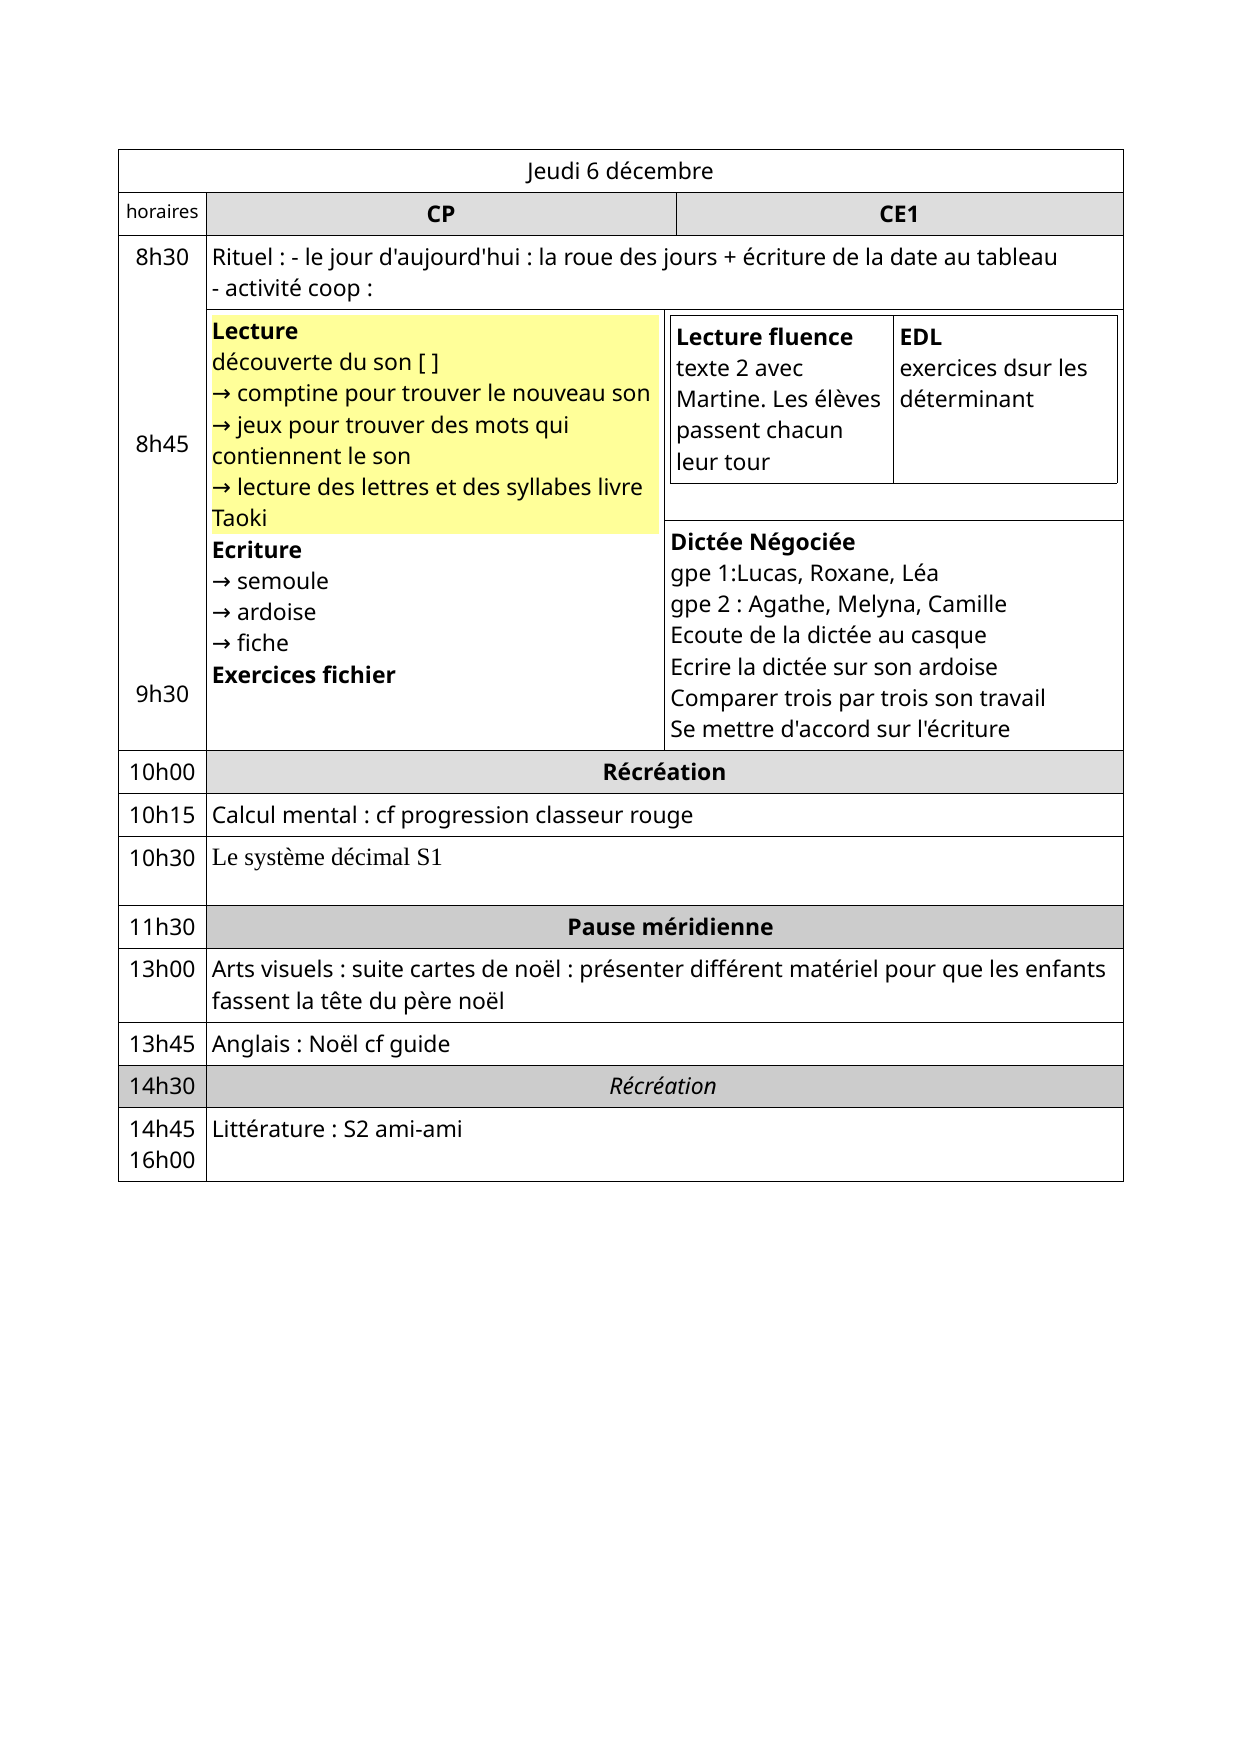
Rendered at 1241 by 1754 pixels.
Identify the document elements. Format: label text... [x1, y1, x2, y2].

table_cell Littérature : S2 ami-ami [207, 1108, 1123, 1181]
table_cell Anglais : Noël cf guide [207, 1023, 1123, 1064]
table_cell Arts visuels : suite cartes de noël : présenter différent matériel pour que les enfants fassent la tête du père noël [207, 949, 1123, 1022]
table_cell Lecture découverte du son [ ] → comptine pour trouver le nouveau son → jeux pour trouver des mots qui contiennent le son → lecture des lettres et des syllabes livre Taoki Ecriture → semoule → ardoise → fiche Exercices fichier [207, 310, 664, 750]
table_cell CE1 [677, 193, 1123, 235]
table_header EDL exercices dsur les déterminant [894, 316, 1117, 483]
table_cell [665, 310, 1123, 520]
table_header Lecture fluence texte 2 avec Martine. Les élèves passent chacun leur tour [671, 316, 893, 483]
table_cell 13h00 [119, 949, 206, 1022]
table_cell Récréation [207, 751, 1123, 793]
table_cell 14h30 [119, 1066, 206, 1107]
table_cell Calcul mental : cf progression classeur rouge [207, 794, 1123, 836]
table_cell Rituel : - le jour d'aujourd'hui : la roue des jours + écriture de la date au tableau - activité coop : [207, 236, 1123, 309]
table_cell 10h30 [119, 837, 206, 905]
table_cell 11h30 [119, 906, 206, 948]
table_header Jeudi 6 décembre [119, 150, 1123, 192]
table_cell Récréation [207, 1066, 1123, 1107]
table_cell 10h15 [119, 794, 206, 836]
table_cell 8h30 8h45 9h30 [119, 236, 206, 750]
table_cell Pause méridienne [207, 906, 1123, 948]
table_cell 14h45 16h00 [119, 1108, 206, 1181]
table_cell CP [207, 193, 676, 235]
table_cell Le système décimal S1 [207, 837, 1123, 905]
table_cell 13h45 [119, 1023, 206, 1064]
table_cell 10h00 [119, 751, 206, 793]
table_cell horaires [119, 193, 206, 235]
table_cell Dictée Négociée gpe 1:Lucas, Roxane, Léa gpe 2 : Agathe, Melyna, Camille Ecoute de la dictée au casque Ecrire la dictée sur son ardoise Comparer trois par trois son travail Se mettre d'accord sur l'écriture [665, 521, 1123, 750]
